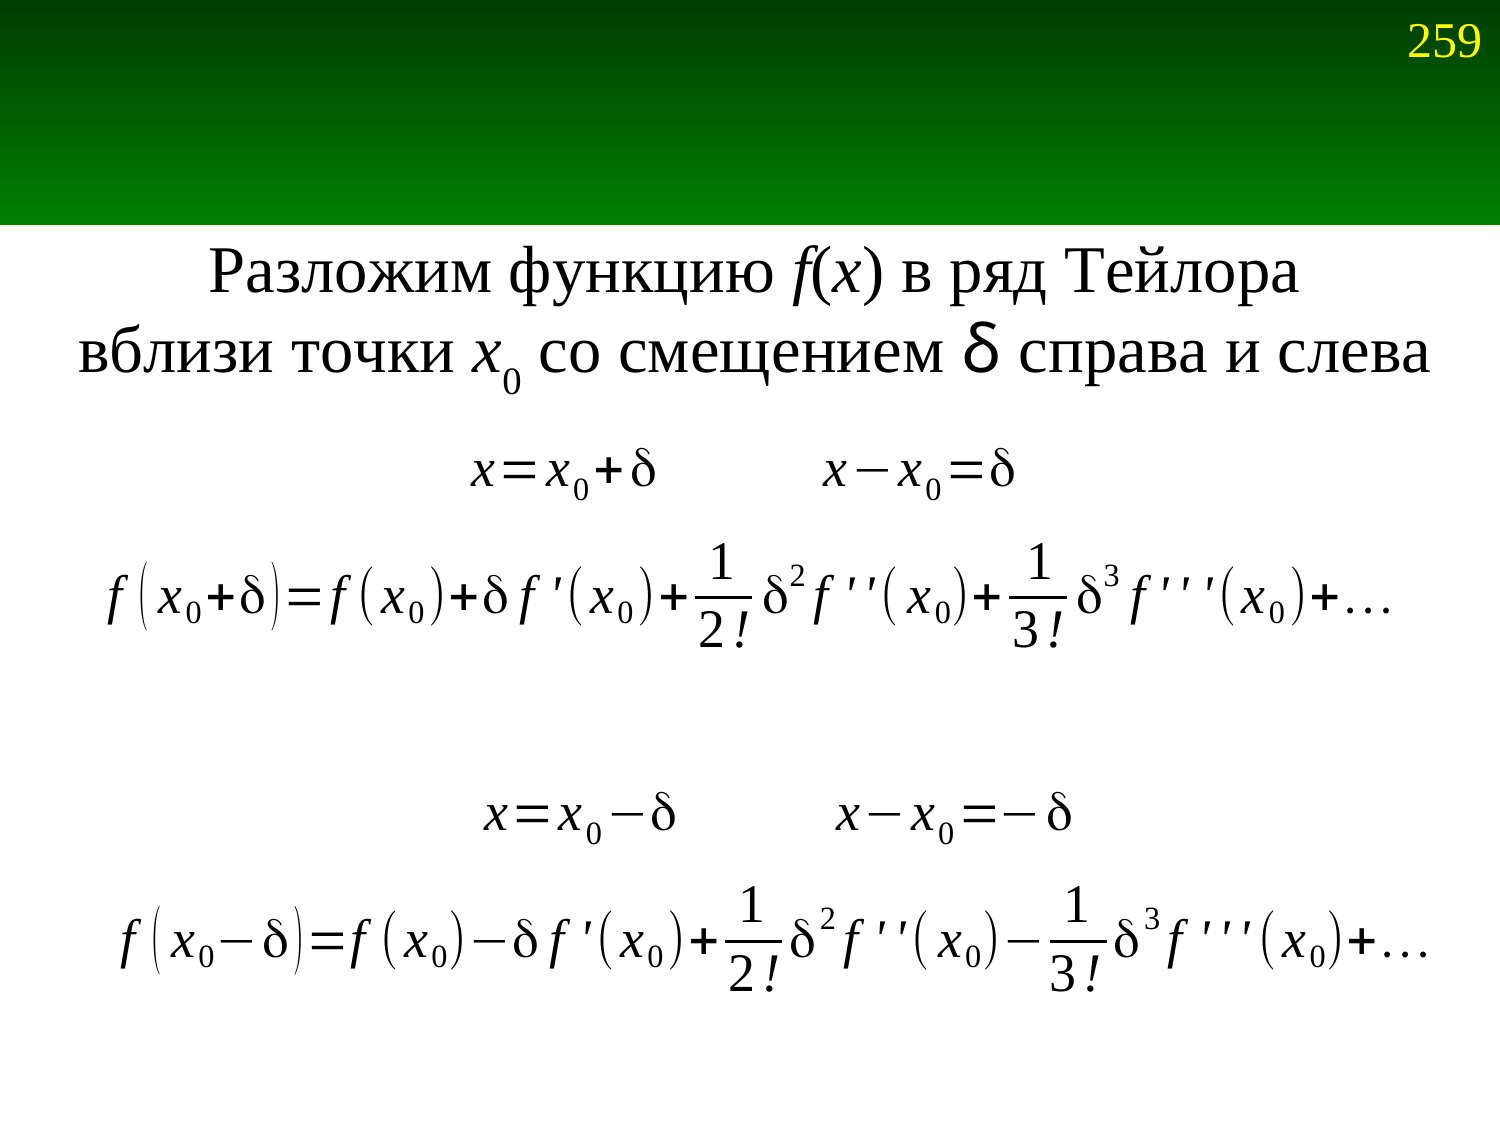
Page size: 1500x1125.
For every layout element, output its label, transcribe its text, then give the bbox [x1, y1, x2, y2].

chart [807, 439, 1031, 508]
chart [467, 782, 692, 852]
chart [819, 782, 1086, 852]
chart [454, 439, 671, 508]
text_box Разложим функцию f(x) в ряд Тейлора вблизи точки x0 со смещением δ справа и слева [63, 218, 1448, 410]
chart [94, 531, 1407, 661]
chart [107, 875, 1446, 1005]
